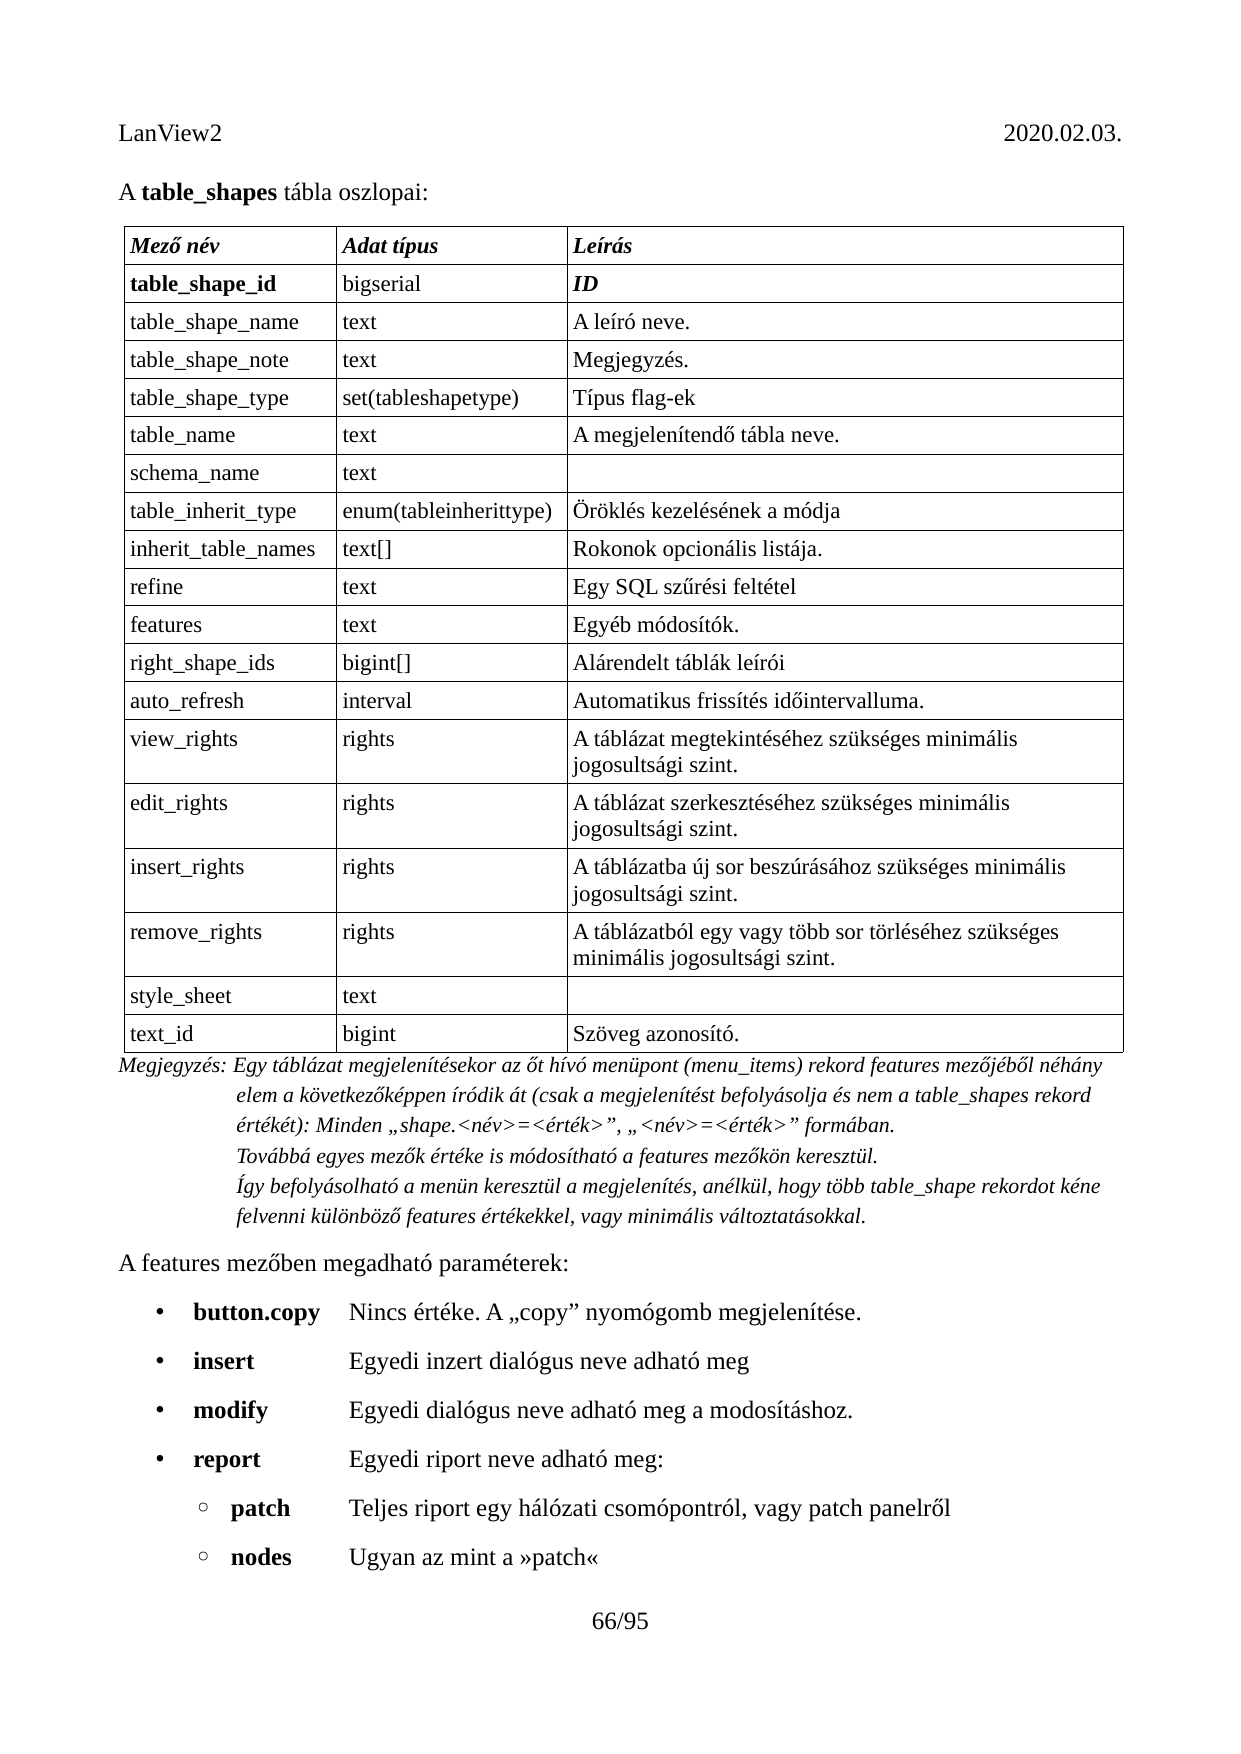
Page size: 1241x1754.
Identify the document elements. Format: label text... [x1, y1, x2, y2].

table_cell A táblázatból egy vagy több sor törléséhez szükséges minimális jogosultsági szint. [568, 913, 1123, 976]
table_cell Megjegyzés. [568, 341, 1123, 378]
list patch Teljes riport egy hálózati csomópontról, vagy patch panelről [193, 1493, 1122, 1522]
table_cell text_id [125, 1015, 336, 1052]
table_cell rights [337, 720, 567, 783]
table_cell rights [337, 849, 567, 912]
table_header Adat típus [337, 227, 567, 264]
table_cell A táblázat megtekintéséhez szükséges minimális jogosultsági szint. [568, 720, 1123, 783]
table_cell table_shape_name [125, 303, 336, 340]
table_cell text [337, 606, 567, 643]
table_cell text [337, 341, 567, 378]
table_header Mező név [125, 227, 336, 264]
table_cell interval [337, 682, 567, 719]
table_cell table_inherit_type [125, 493, 336, 529]
table_cell A leíró neve. [568, 303, 1123, 340]
table_cell view_rights [125, 720, 336, 783]
table_cell table_shape_id [125, 265, 336, 302]
table_cell text [337, 303, 567, 340]
table_cell style_sheet [125, 977, 336, 1014]
list nodes Ugyan az mint a »patch« [193, 1542, 1122, 1571]
table_cell insert_rights [125, 849, 336, 912]
table_cell inherit_table_names [125, 531, 336, 567]
list modify Egyedi dialógus neve adható meg a modosításhoz. [156, 1395, 1122, 1424]
table_cell Egy SQL szűrési feltétel [568, 569, 1123, 605]
table_cell text [337, 417, 567, 454]
table_cell text [337, 569, 567, 605]
table_cell Alárendelt táblák leírói [568, 644, 1123, 681]
table_cell bigint[] [337, 644, 567, 681]
table_cell table_name [125, 417, 336, 454]
table_cell A táblázat szerkesztéséhez szükséges minimális jogosultsági szint. [568, 784, 1123, 848]
table_cell table_shape_note [125, 341, 336, 378]
table_cell A megjelenítendő tábla neve. [568, 417, 1123, 454]
table_cell ID [568, 265, 1123, 302]
table_cell text [337, 455, 567, 492]
table_cell remove_rights [125, 913, 336, 976]
table_cell edit_rights [125, 784, 336, 848]
table_cell features [125, 606, 336, 643]
table_cell right_shape_ids [125, 644, 336, 681]
table_cell Rokonok opcionális listája. [568, 531, 1123, 567]
list insert Egyedi inzert dialógus neve adható meg [156, 1346, 1122, 1375]
table_cell rights [337, 784, 567, 848]
table_cell Egyéb módosítók. [568, 606, 1123, 643]
table_cell [568, 455, 1123, 492]
table_cell schema_name [125, 455, 336, 492]
table_cell table_shape_type [125, 379, 336, 416]
table_cell text [337, 977, 567, 1014]
text A features mezőben megadható paraméterek: [118, 1248, 1122, 1277]
table_header Leírás [568, 227, 1123, 264]
table_cell Öröklés kezelésének a módja [568, 493, 1123, 529]
text Megjegyzés: Egy táblázat megjelenítésekor az őt hívó menüpont (menu_items) rekord features mezőjéből néhány elem a következőképpen íródik át (csak a megjelenítést befolyásolja és nem a table_shapes rekord értékét): Minden „shape.<név>=<érték>”, „<név>=<érték>” formában. Továbbá egyes mezők értéke is módosítható a features mezőkön keresztül. Így befolyásolható a menün keresztül a megjelenítés, anélkül, hogy több table_shape rekordot kéne felvenni különböző features értékekkel, vagy minimális változtatásokkal. [118, 1052, 1122, 1228]
table_cell [568, 977, 1123, 1014]
table_cell set(tableshapetype) [337, 379, 567, 416]
table_cell rights [337, 913, 567, 976]
table_cell Szöveg azonosító. [568, 1015, 1123, 1052]
table_cell refine [125, 569, 336, 605]
table_cell enum(tableinherittype) [337, 493, 567, 529]
table_cell bigint [337, 1015, 567, 1052]
table_cell A táblázatba új sor beszúrásához szükséges minimális jogosultsági szint. [568, 849, 1123, 912]
table_cell Típus flag-ek [568, 379, 1123, 416]
list button.copy Nincs értéke. A „copy” nyomógomb megjelenítése. [156, 1297, 1122, 1326]
list report Egyedi riport neve adható meg: [156, 1444, 1122, 1473]
table_cell Automatikus frissítés időintervalluma. [568, 682, 1123, 719]
table_cell auto_refresh [125, 682, 336, 719]
table_cell text[] [337, 531, 567, 567]
table_cell bigserial [337, 265, 567, 302]
text A table_shapes tábla oszlopai: [118, 177, 1122, 206]
